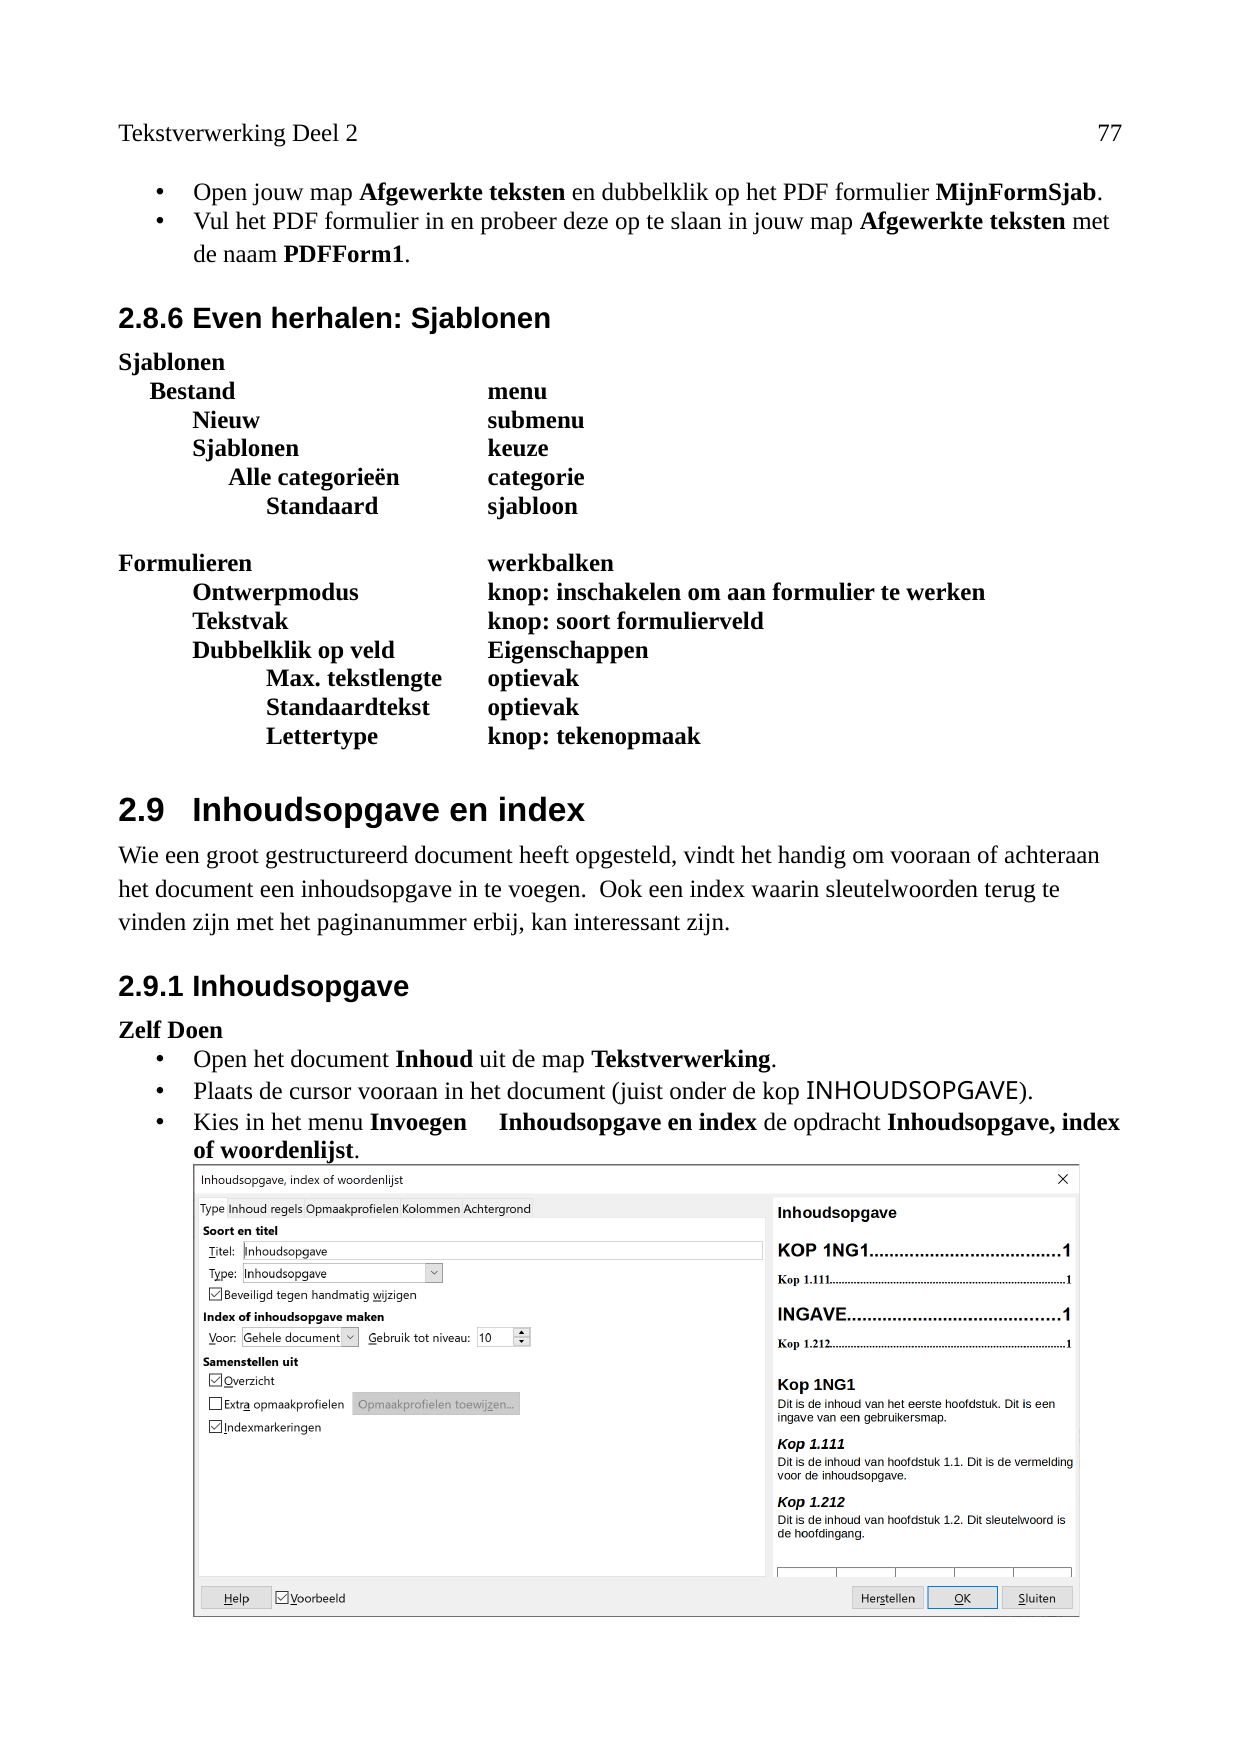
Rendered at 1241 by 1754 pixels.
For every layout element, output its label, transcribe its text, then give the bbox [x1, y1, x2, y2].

text Max. tekstlengte optievak [118, 663, 1122, 692]
text Standaardtekst optievak [118, 692, 1122, 721]
list Open jouw map Afgewerkte teksten en dubbelklik op het PDF formulier MijnFormSjab. [156, 177, 1122, 206]
text Nieuw submenu [118, 405, 1122, 433]
text Wie een groot gestructureerd document heeft opgesteld, vindt het handig om vooraan of achteraan het document een inhoudsopgave in te voegen. Ook een index waarin sleutelwoorden terug te vinden zijn met het paginanummer erbij, kan interessant zijn. [118, 841, 1122, 935]
text Standaard sjabloon [118, 491, 1122, 520]
subtitle Inhoudsopgave en index [118, 789, 1122, 828]
text Sjablonen keuze [118, 433, 1122, 462]
list Vul het PDF formulier in en probeer deze op te slaan in jouw map Afgewerkte teksten met de naam PDFForm1. [156, 206, 1122, 268]
list Open het document Inhoud uit de map Tekstverwerking. [156, 1044, 1122, 1073]
subtitle Even herhalen: Sjablonen [118, 301, 1122, 335]
text Tekstvak knop: soort formulierveld [118, 606, 1122, 635]
text Formulieren werkbalken [118, 548, 1122, 577]
list Kies in het menu Invoegen  Inhoudsopgave en index de opdracht Inhoudsopgave, index of woordenlijst. [156, 1107, 1122, 1164]
subtitle Inhoudsopgave [118, 969, 1122, 1003]
text Alle categorieën categorie [118, 462, 1122, 491]
text Ontwerpmodus knop: inschakelen om aan formulier te werken [118, 577, 1122, 606]
text Lettertype knop: tekenopmaak [118, 721, 1122, 750]
text Bestand menu [118, 376, 1122, 405]
picture [193, 1164, 1080, 1617]
list Plaats de cursor vooraan in het document (juist onder de kop INHOUDSOPGAVE). [156, 1073, 1122, 1107]
text Sjablonen [118, 347, 1122, 376]
text Zelf Doen [118, 1015, 1122, 1044]
text Dubbelklik op veld Eigenschappen [118, 635, 1122, 663]
